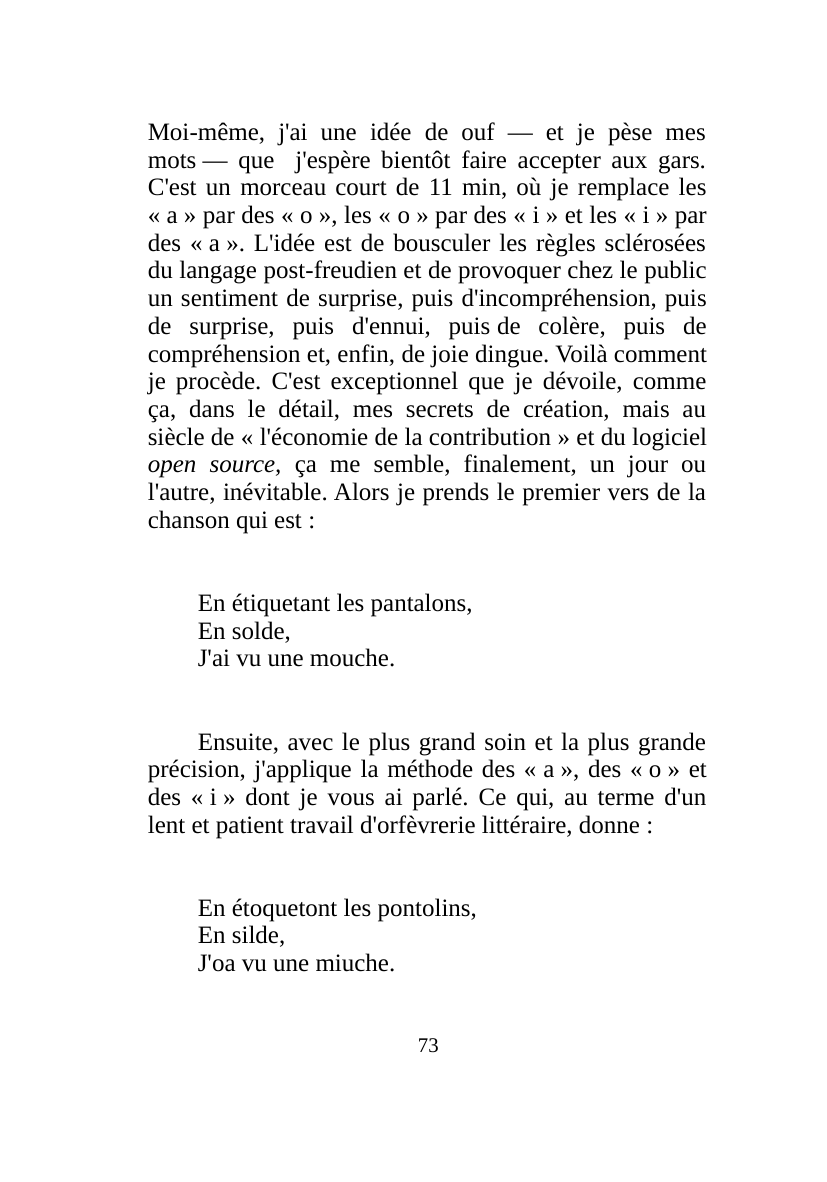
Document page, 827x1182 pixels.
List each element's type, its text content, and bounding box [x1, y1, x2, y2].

text Ensuite, avec le plus grand soin et la plus grande précision, j'applique la méthode des « a », des « o » et des « i » dont je vous ai parlé. Ce qui, au terme d'un lent et patient travail d'orfèvrerie littéraire, donne : [148, 728, 707, 838]
text J'oa vu une miuche. [148, 949, 707, 977]
text J'ai vu une mouche. [148, 644, 707, 672]
text En étoquetont les pontolins, [148, 894, 707, 922]
text Moi‑même, j'ai une idée de ouf — et je pèse mes mots — que j'espère bientôt faire accepter aux gars. C'est un morceau court de 11 min, où je remplace les « a » par des « o », les « o » par des « i » et les « i » par des « a ». L'idée est de bousculer les règles sclérosées du langage post‑freudien et de provoquer chez le public un sentiment de surprise, puis d'incompréhension, puis de surprise, puis d'ennui, puis de colère, puis de compréhension et, enfin, de joie dingue. Voilà comment je procède. C'est exceptionnel que je dévoile, comme ça, dans le détail, mes secrets de création, mais au siècle de « l'économie de la contribution » et du logiciel open source, ça me semble, finalement, un jour ou l'autre, inévitable. Alors je prends le premier vers de la chanson qui est : [148, 118, 707, 534]
text En étiquetant les pantalons, [148, 589, 707, 617]
text En solde, [148, 617, 707, 644]
text En silde, [148, 922, 707, 949]
